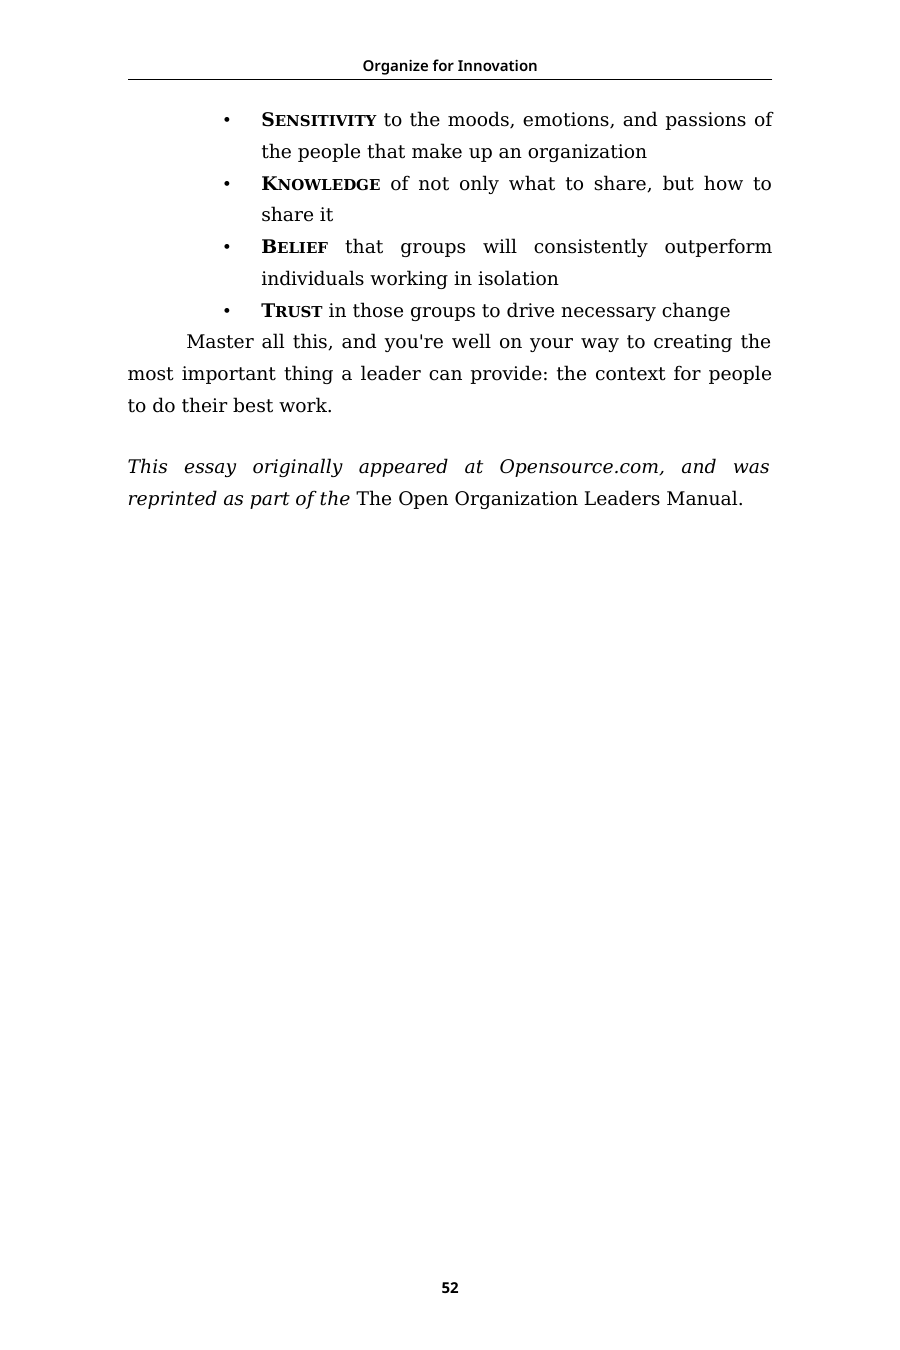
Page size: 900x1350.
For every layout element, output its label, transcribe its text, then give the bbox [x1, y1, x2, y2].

text This essay originally appeared at Opensource.com, and was reprinted as part of the The Open Organization Leaders Manual. [127, 456, 772, 510]
list Belief that groups will consistently outperform individuals working in isolation [223, 236, 772, 289]
list Sensitivity to the moods, emotions, and passions of the people that make up an organization [223, 109, 772, 162]
text Master all this, and you're well on your way to creating the most important thing a leader can provide: the context for people to do their best work. [127, 331, 772, 417]
list Knowledge of not only what to share, but how to share it [223, 172, 772, 226]
list Trust in those groups to drive necessary change [223, 299, 772, 321]
